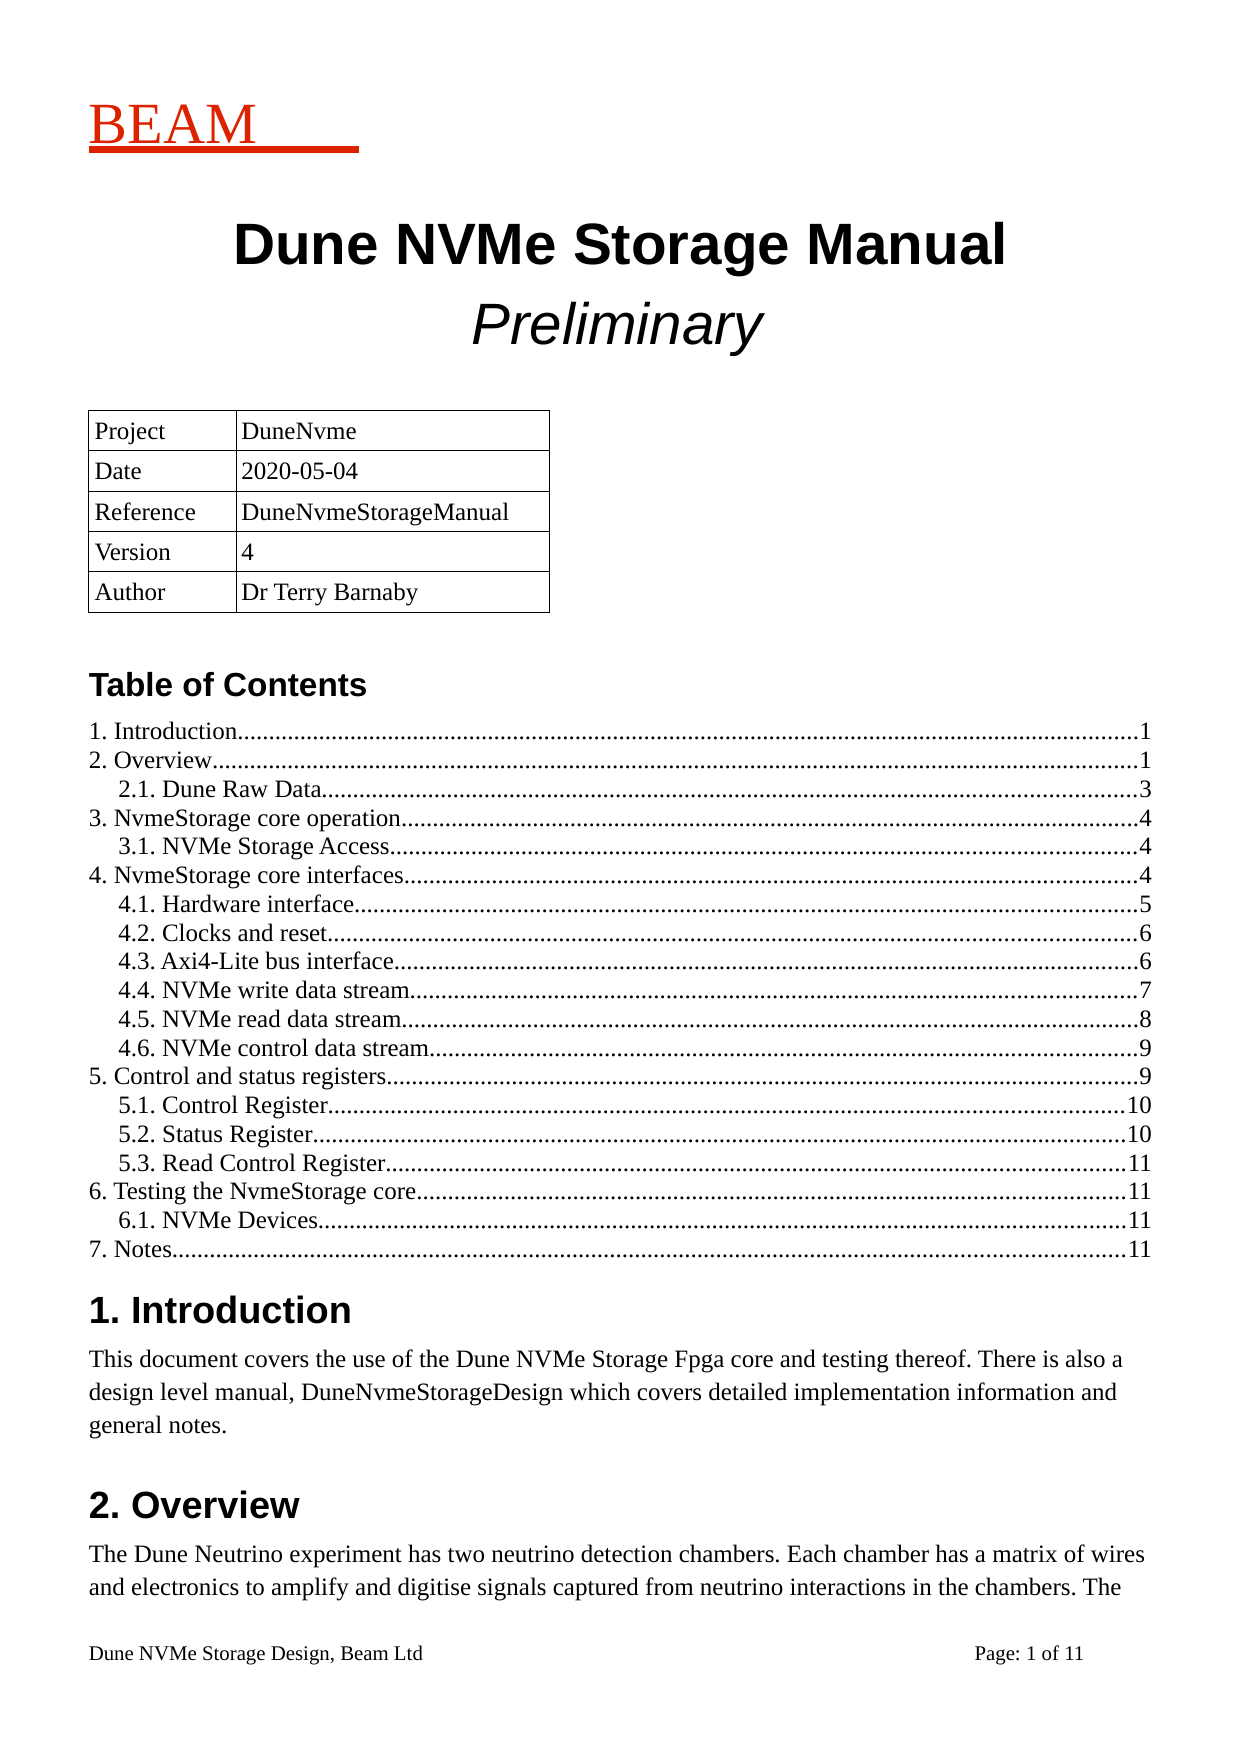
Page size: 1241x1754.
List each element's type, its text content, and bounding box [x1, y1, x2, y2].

text 3. NvmeStorage core operation 4 [88, 803, 1152, 831]
table_cell Version [89, 532, 236, 571]
text 5.2. Status Register 10 [118, 1119, 1152, 1148]
text 4. NvmeStorage core interfaces 4 [88, 860, 1152, 889]
text 4.1. Hardware interface 5 [118, 889, 1152, 918]
text 4.3. Axi4-Lite bus interface 6 [118, 946, 1152, 975]
title Dune NVMe Storage Manual [88, 210, 1152, 277]
table_cell DuneNvmeStorageManual [237, 492, 549, 531]
text 5.3. Read Control Register 11 [118, 1148, 1152, 1176]
table_header DuneNvme [237, 411, 549, 450]
text 3.1. NVMe Storage Access 4 [118, 831, 1152, 860]
table_cell Date [89, 451, 236, 491]
text 2.1. Dune Raw Data 3 [118, 774, 1152, 803]
text Preliminary [88, 290, 1152, 357]
text 1. Introduction 1 [88, 716, 1152, 745]
text 4.4. NVMe write data stream 7 [118, 975, 1152, 1004]
text 6.1. NVMe Devices 11 [118, 1205, 1152, 1234]
table_cell Author [89, 572, 236, 612]
table_cell Reference [89, 492, 236, 531]
text 2. Overview 1 [88, 745, 1152, 774]
subtitle Overview [88, 1482, 1152, 1526]
table_header Project [89, 411, 236, 450]
text 4.5. NVMe read data stream 8 [118, 1004, 1152, 1033]
table_cell 2020-05-04 [237, 451, 549, 491]
text 7. Notes 11 [88, 1234, 1152, 1263]
text This document covers the use of the Dune NVMe Storage Fpga core and testing thereof. There is also a design level manual, DuneNvmeStorageDesign which covers detailed implementation information and general notes. [88, 1344, 1152, 1439]
text 6. Testing the NvmeStorage core 11 [88, 1176, 1152, 1205]
text 4.6. NVMe control data stream 9 [118, 1033, 1152, 1061]
table_cell Dr Terry Barnaby [237, 572, 549, 612]
text The Dune Neutrino experiment has two neutrino detection chambers. Each chamber has a matrix of wires and electronics to amplify and digitise signals captured from neutrino interactions in the chambers. The [88, 1539, 1152, 1600]
text 5. Control and status registers 9 [88, 1061, 1152, 1090]
text 5.1. Control Register 10 [118, 1090, 1152, 1119]
table_cell 4 [237, 532, 549, 571]
text 4.2. Clocks and reset 6 [118, 918, 1152, 946]
subtitle Introduction [88, 1288, 1152, 1331]
subtitle Table of Contents [88, 666, 1152, 704]
